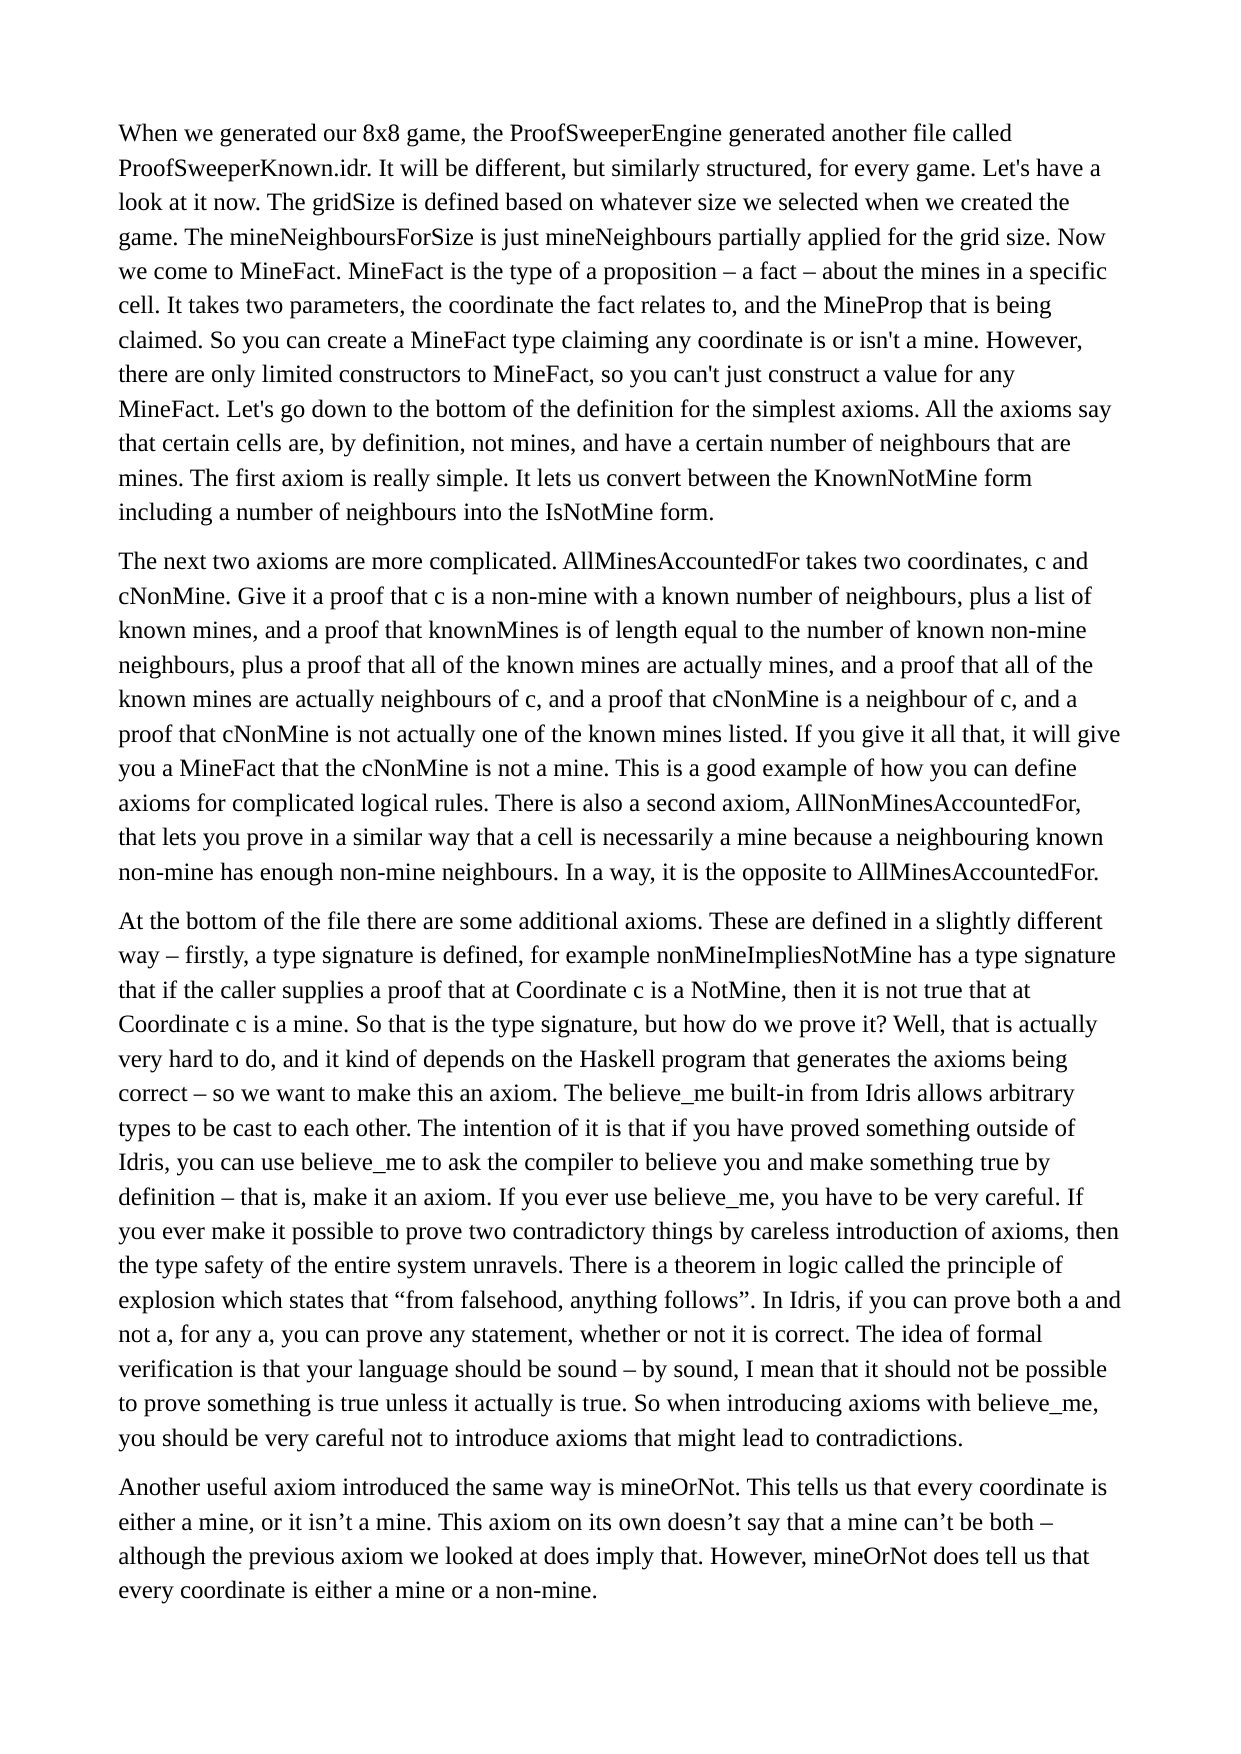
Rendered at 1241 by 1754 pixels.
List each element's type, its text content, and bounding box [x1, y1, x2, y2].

text At the bottom of the file there are some additional axioms. These are defined in a slightly different way – firstly, a type signature is defined, for example nonMineImpliesNotMine has a type signature that if the caller supplies a proof that at Coordinate c is a NotMine, then it is not true that at Coordinate c is a mine. So that is the type signature, but how do we prove it? Well, that is actually very hard to do, and it kind of depends on the Haskell program that generates the axioms being correct – so we want to make this an axiom. The believe_me built-in from Idris allows arbitrary types to be cast to each other. The intention of it is that if you have proved something outside of Idris, you can use believe_me to ask the compiler to believe you and make something true by definition – that is, make it an axiom. If you ever use believe_me, you have to be very careful. If you ever make it possible to prove two contradictory things by careless introduction of axioms, then the type safety of the entire system unravels. There is a theorem in logic called the principle of explosion which states that “from falsehood, anything follows”. In Idris, if you can prove both a and not a, for any a, you can prove any statement, whether or not it is correct. The idea of formal verification is that your language should be sound – by sound, I mean that it should not be possible to prove something is true unless it actually is true. So when introducing axioms with believe_me, you should be very careful not to introduce axioms that might lead to contradictions. [118, 906, 1122, 1452]
text The next two axioms are more complicated. AllMinesAccountedFor takes two coordinates, c and cNonMine. Give it a proof that c is a non-mine with a known number of neighbours, plus a list of known mines, and a proof that knownMines is of length equal to the number of known non-mine neighbours, plus a proof that all of the known mines are actually mines, and a proof that all of the known mines are actually neighbours of c, and a proof that cNonMine is a neighbour of c, and a proof that cNonMine is not actually one of the known mines listed. If you give it all that, it will give you a MineFact that the cNonMine is not a mine. This is a good example of how you can define axioms for complicated logical rules. There is also a second axiom, AllNonMinesAccountedFor, that lets you prove in a similar way that a cell is necessarily a mine because a neighbouring known non-mine has enough non-mine neighbours. In a way, it is the opposite to AllMinesAccountedFor. [118, 546, 1122, 886]
text When we generated our 8x8 game, the ProofSweeperEngine generated another file called ProofSweeperKnown.idr. It will be different, but similarly structured, for every game. Let's have a look at it now. The gridSize is defined based on whatever size we selected when we created the game. The mineNeighboursForSize is just mineNeighbours partially applied for the grid size. Now we come to MineFact. MineFact is the type of a proposition – a fact – about the mines in a specific cell. It takes two parameters, the coordinate the fact relates to, and the MineProp that is being claimed. So you can create a MineFact type claiming any coordinate is or isn't a mine. However, there are only limited constructors to MineFact, so you can't just construct a value for any MineFact. Let's go down to the bottom of the definition for the simplest axioms. All the axioms say that certain cells are, by definition, not mines, and have a certain number of neighbours that are mines. The first axiom is really simple. It lets us convert between the KnownNotMine form including a number of neighbours into the IsNotMine form. [118, 118, 1122, 526]
text Another useful axiom introduced the same way is mineOrNot. This tells us that every coordinate is either a mine, or it isn’t a mine. This axiom on its own doesn’t say that a mine can’t be both – although the previous axiom we looked at does imply that. However, mineOrNot does tell us that every coordinate is either a mine or a non-mine. [118, 1472, 1122, 1604]
